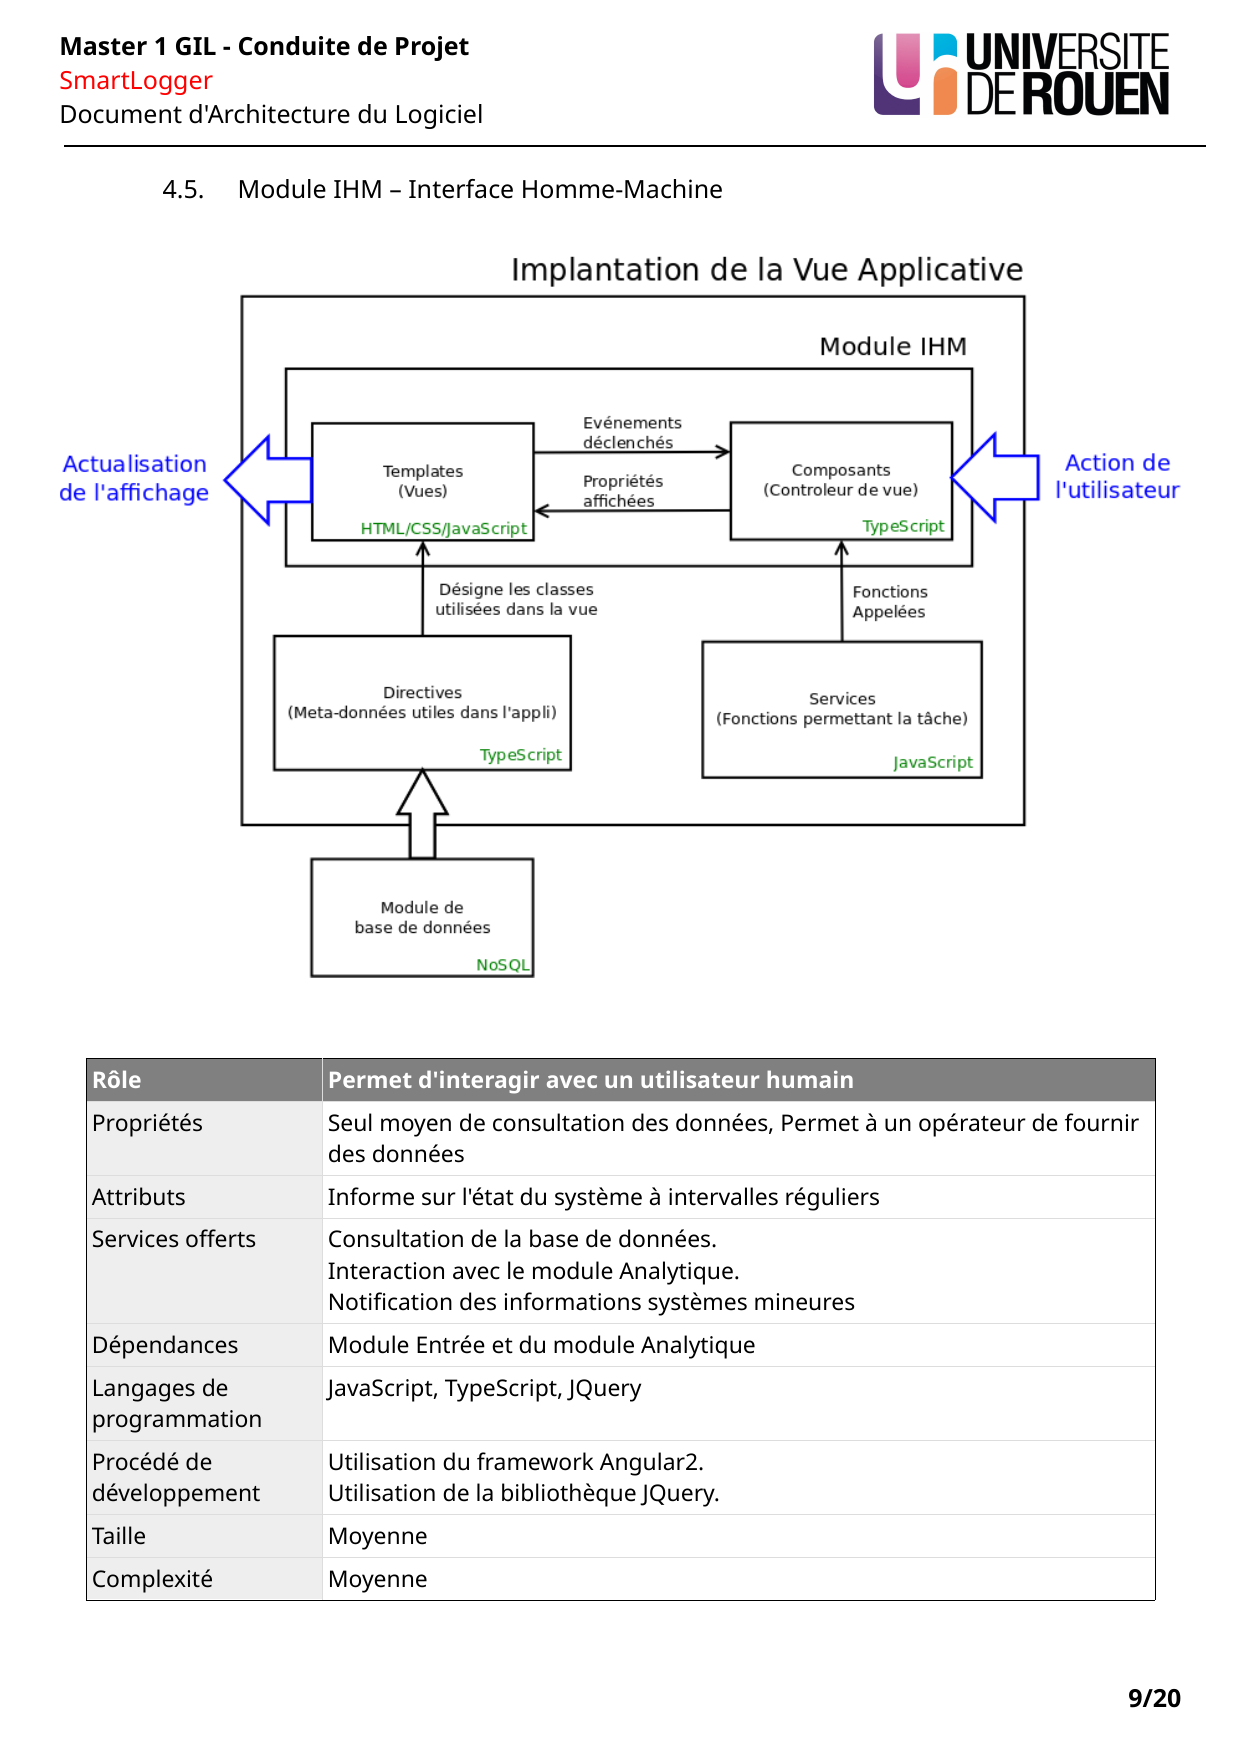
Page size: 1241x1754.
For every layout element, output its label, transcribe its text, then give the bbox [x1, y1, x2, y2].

table_cell Moyenne [323, 1515, 1155, 1557]
table_header Permet d'interagir avec un utilisateur humain [323, 1059, 1155, 1101]
table_cell Procédé de développement [87, 1441, 322, 1514]
table_cell Dépendances [87, 1324, 322, 1366]
table_cell Attributs [87, 1176, 322, 1218]
table_cell Module Entrée et du module Analytique [323, 1324, 1155, 1366]
table_header Rôle [87, 1059, 322, 1101]
table_cell Consultation de la base de données. Interaction avec le module Analytique. Notification des informations systèmes mineures [323, 1219, 1155, 1323]
table_cell Seul moyen de consultation des données, Permet à un opérateur de fournir des données [323, 1102, 1155, 1175]
picture [872, 32, 1170, 118]
picture [59, 252, 1182, 978]
table_cell Propriétés [87, 1102, 322, 1175]
table_cell Moyenne [323, 1558, 1155, 1599]
table_cell Taille [87, 1515, 322, 1557]
table_cell Complexité [87, 1558, 322, 1599]
subtitle Module IHM – Interface Homme-Machine [162, 172, 1181, 206]
table_cell Utilisation du framework Angular2. Utilisation de la bibliothèque JQuery. [323, 1441, 1155, 1514]
table_cell Services offerts [87, 1219, 322, 1323]
table_cell Informe sur l'état du système à intervalles réguliers [323, 1176, 1155, 1218]
table_cell Langages de programmation [87, 1367, 322, 1440]
table_cell JavaScript, TypeScript, JQuery [323, 1367, 1155, 1440]
